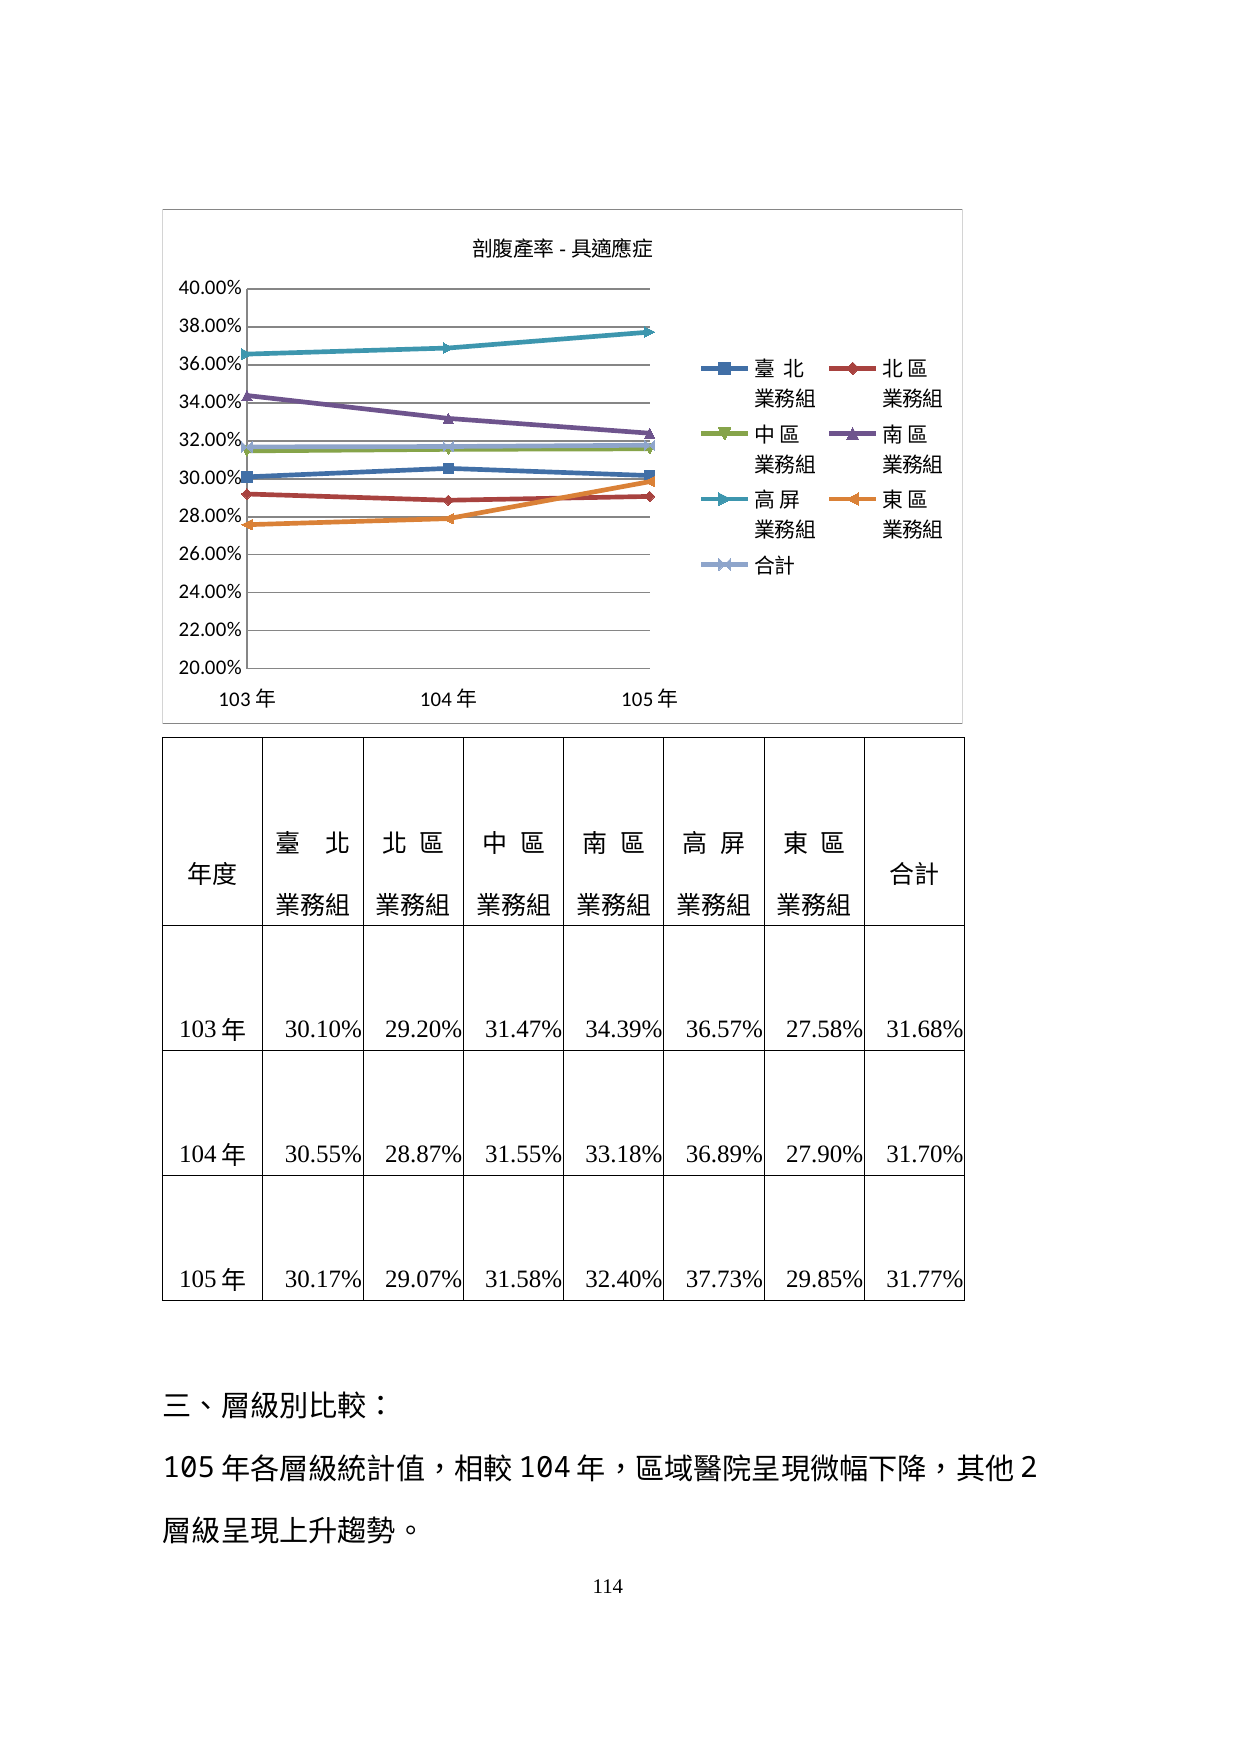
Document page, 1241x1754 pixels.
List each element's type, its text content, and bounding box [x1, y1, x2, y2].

table_cell 30.10% [263, 926, 363, 1050]
table_cell 105年 [163, 1176, 262, 1300]
table_header 北 區 業務組 [364, 738, 463, 925]
table_header 東 區 業務組 [765, 738, 864, 925]
text 105年各層級統計值，相較104年，區域醫院呈現微幅下降，其他2層級呈現上升趨勢。 [162, 1425, 1053, 1550]
table_cell 30.55% [263, 1051, 363, 1175]
table_cell 31.47% [464, 926, 563, 1050]
table_cell 31.77% [865, 1176, 964, 1300]
table_cell 29.20% [364, 926, 463, 1050]
table_cell 103年 [163, 926, 262, 1050]
table_cell 32.40% [564, 1176, 663, 1300]
table_cell 31.58% [464, 1176, 563, 1300]
table_cell 27.58% [765, 926, 864, 1050]
table_cell 28.87% [364, 1051, 463, 1175]
table_header 年度 [163, 738, 262, 925]
table_cell 31.70% [865, 1051, 964, 1175]
text 三、層級別比較： [162, 1362, 1053, 1425]
table_cell 36.89% [664, 1051, 764, 1175]
table_cell 27.90% [765, 1051, 864, 1175]
table_cell 33.18% [564, 1051, 663, 1175]
table_cell 30.17% [263, 1176, 363, 1300]
table_cell 104年 [163, 1051, 262, 1175]
table_cell 36.57% [664, 926, 764, 1050]
table_header 中 區 業務組 [464, 738, 563, 925]
table_cell 31.55% [464, 1051, 563, 1175]
table_header 高 屏 業務組 [664, 738, 764, 925]
table_cell 29.85% [765, 1176, 864, 1300]
table_header 合計 [865, 738, 964, 925]
table_header 臺 北 業務組 [263, 738, 363, 925]
table_cell 34.39% [564, 926, 663, 1050]
table_cell 37.73% [664, 1176, 764, 1300]
table_header 南 區 業務組 [564, 738, 663, 925]
table_cell 29.07% [364, 1176, 463, 1300]
table_cell 31.68% [865, 926, 964, 1050]
